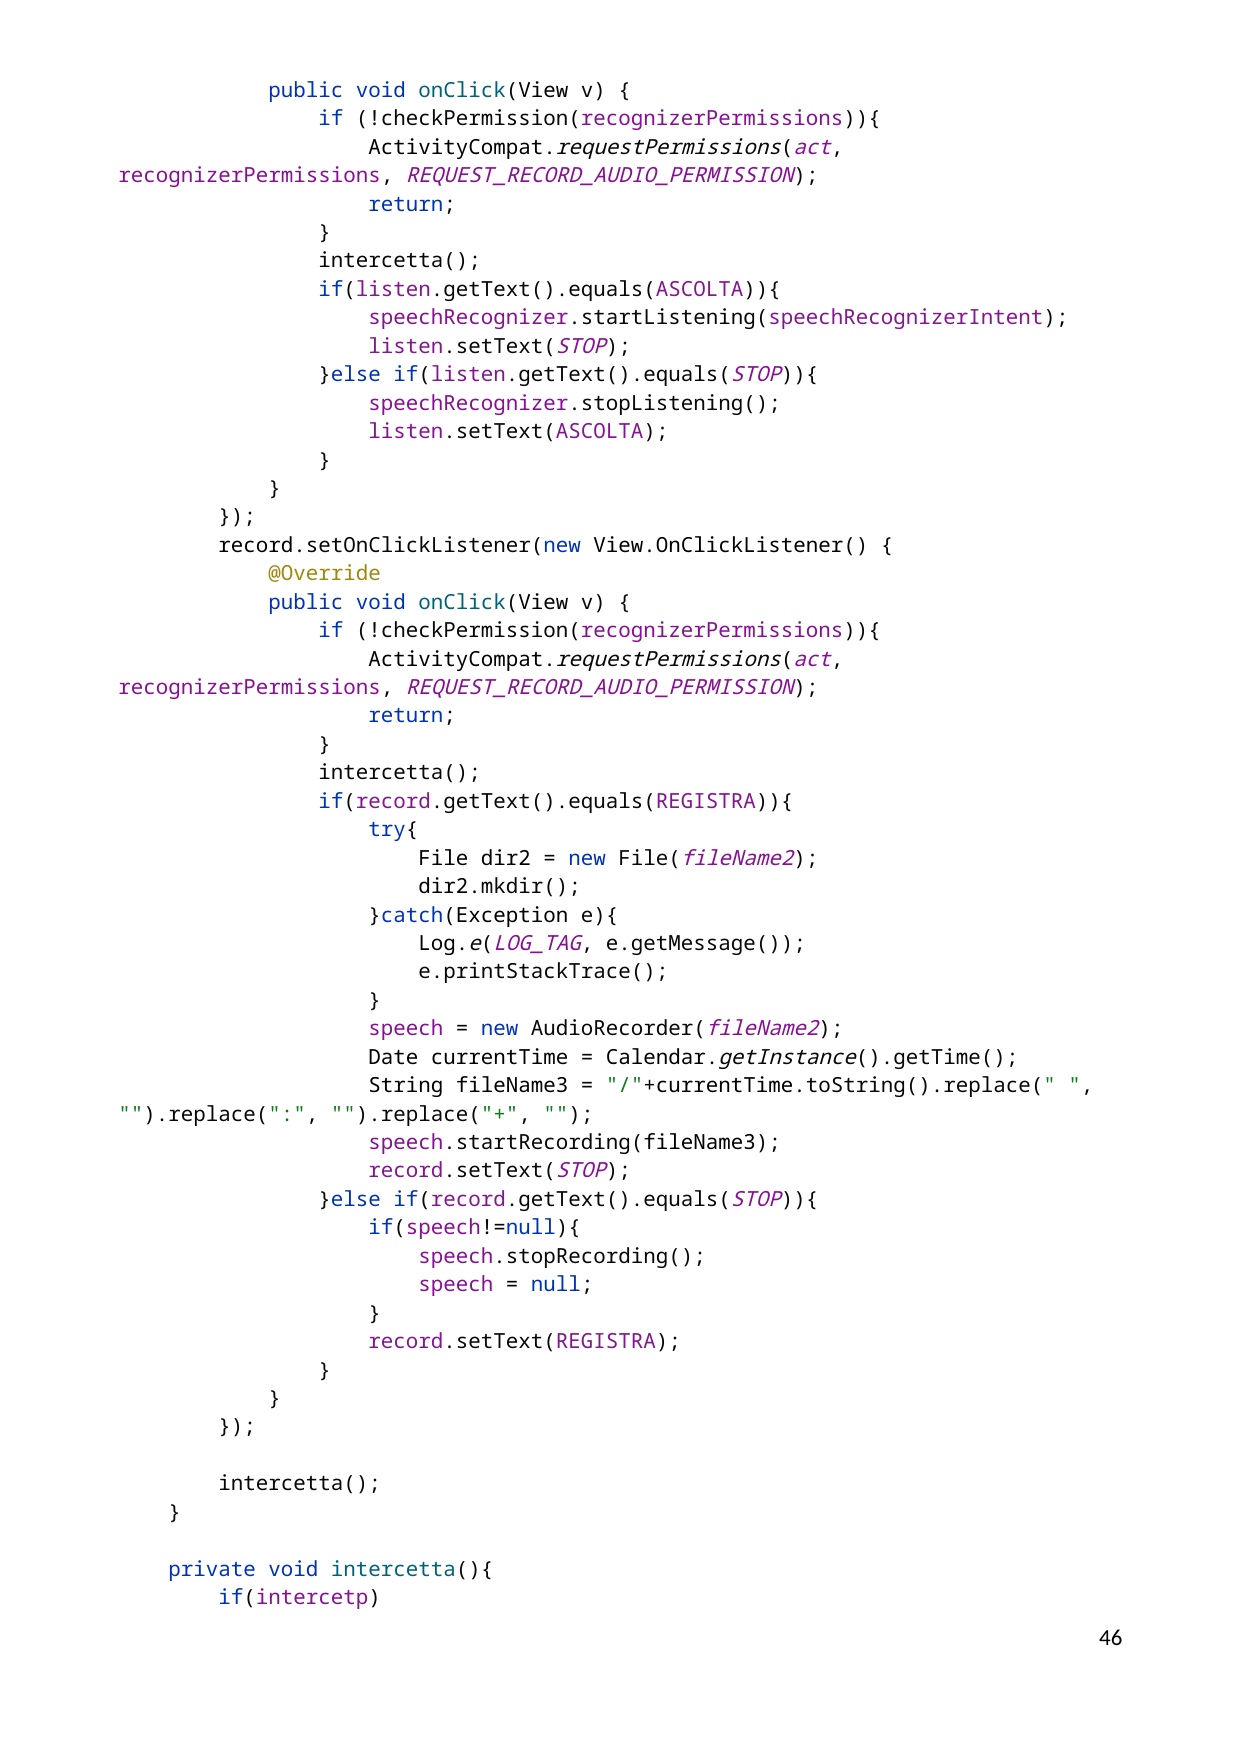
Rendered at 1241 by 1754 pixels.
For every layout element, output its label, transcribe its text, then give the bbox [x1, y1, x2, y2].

text public void onClick(View v) { if (!checkPermission(recognizerPermissions)){ ActivityCompat.requestPermissions(act, recognizerPermissions, REQUEST_RECORD_AUDIO_PERMISSION); return; } intercetta(); if(listen.getText().equals(ASCOLTA)){ speechRecognizer.startListening(speechRecognizerIntent); listen.setText(STOP); }else if(listen.getText().equals(STOP)){ speechRecognizer.stopListening(); listen.setText(ASCOLTA); } } }); record.setOnClickListener(new View.OnClickListener() { @Override public void onClick(View v) { if (!checkPermission(recognizerPermissions)){ ActivityCompat.requestPermissions(act, recognizerPermissions, REQUEST_RECORD_AUDIO_PERMISSION); return; } intercetta(); if(record.getText().equals(REGISTRA)){ try{ File dir2 = new File(fileName2); dir2.mkdir(); }catch(Exception e){ Log.e(LOG_TAG, e.getMessage()); e.printStackTrace(); } speech = new AudioRecorder(fileName2); Date currentTime = Calendar.getInstance().getTime(); String fileName3 = "/"+currentTime.toString().replace(" ", "").replace(":", "").replace("+", ""); speech.startRecording(fileName3); record.setText(STOP); }else if(record.getText().equals(STOP)){ if(speech!=null){ speech.stopRecording(); speech = null; } record.setText(REGISTRA); } } }); intercetta(); } private void intercetta(){ if(intercetp) [118, 75, 1122, 1611]
